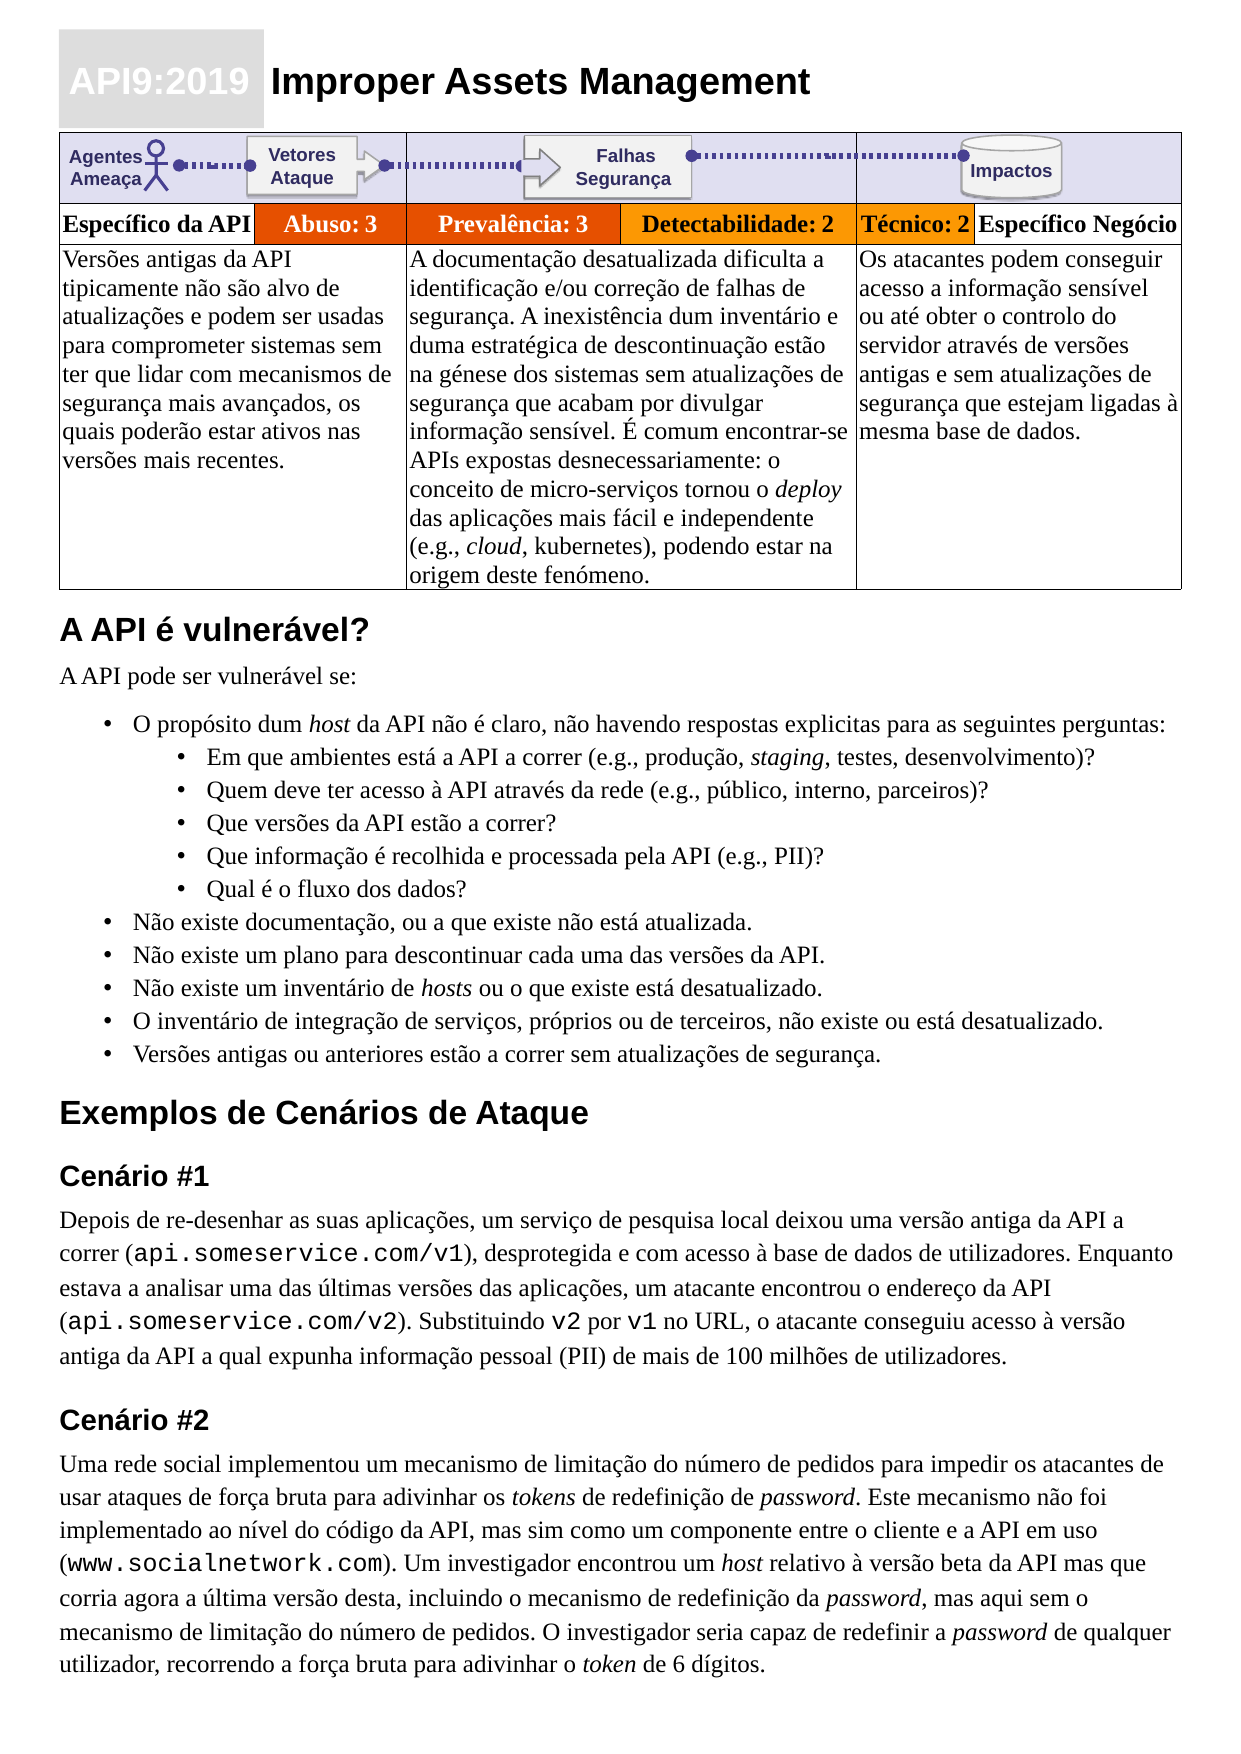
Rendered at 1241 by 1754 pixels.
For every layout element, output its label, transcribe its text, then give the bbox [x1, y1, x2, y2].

subtitle Exemplos de Cenários de Ataque [59, 1093, 1181, 1131]
subtitle Cenário #2 [59, 1403, 1181, 1437]
subtitle Cenário #1 [59, 1158, 1181, 1192]
table_header [60, 133, 254, 203]
table_cell Técnico: 2 [857, 204, 974, 244]
list Não existe um plano para descontinuar cada uma das versões da API. [103, 940, 1181, 968]
list Que versões da API estão a correr? [177, 808, 1181, 836]
list Em que ambientes está a API a correr (e.g., produção, staging, testes, desenvolvimento)? [177, 742, 1181, 770]
table_cell A documentação desatualizada dificulta a identificação e/ou correção de falhas de segurança. A inexistência dum inventário e duma estratégica de descontinuação estão na génese dos sistemas sem atualizações de segurança que acabam por divulgar informação sensível. É comum encontrar-se APIs expostas desnecessariamente: o conceito de micro-serviços tornou o deploy das aplicações mais fácil e independente (e.g., cloud, kubernetes), podendo estar na origem deste fenómeno. [407, 245, 856, 589]
list Quem deve ter acesso à API através da rede (e.g., público, interno, parceiros)? [177, 775, 1181, 803]
list Que informação é recolhida e processada pela API (e.g., PII)? [177, 841, 1181, 869]
text Uma rede social implementou um mecanismo de limitação do número de pedidos para impedir os atacantes de usar ataques de força bruta para adivinhar os tokens de redefinição de password. Este mecanismo não foi implementado ao nível do código da API, mas sim como um componente entre o cliente e a API em uso (www.socialnetwork.com). Um investigador encontrou um host relativo à versão beta da API mas que corria agora a última versão desta, incluindo o mecanismo de redefinição da password, mas aqui sem o mecanismo de limitação do número de pedidos. O investigador seria capaz de redefinir a password de qualquer utilizador, recorrendo a força bruta para adivinhar o token de 6 dígitos. [59, 1449, 1181, 1678]
table_cell Abuso: 3 [255, 204, 406, 244]
table_cell Prevalência: 3 [407, 204, 620, 244]
text A API pode ser vulnerável se: [59, 661, 1181, 690]
table_cell Os atacantes podem conseguir acesso a informação sensível ou até obter o controlo do servidor através de versões antigas e sem atualizações de segurança que estejam ligadas à mesma base de dados. [857, 245, 1181, 589]
table_header [254, 133, 406, 203]
table_header [857, 133, 974, 203]
table_cell Específico Negócio [975, 204, 1181, 244]
subtitle A API é vulnerável? [59, 610, 1181, 648]
list O propósito dum host da API não é claro, não havendo respostas explicitas para as seguintes perguntas: [103, 709, 1181, 737]
text Depois de re-desenhar as suas aplicações, um serviço de pesquisa local deixou uma versão antiga da API a correr (api.someservice.com/v1), desprotegida e com acesso à base de dados de utilizadores. Enquanto estava a analisar uma das últimas versões das aplicações, um atacante encontrou o endereço da API (api.someservice.com/v2). Substituindo v2 por v1 no URL, o atacante conseguiu acesso à versão antiga da API a qual expunha informação pessoal (PII) de mais de 100 milhões de utilizadores. [59, 1205, 1181, 1370]
table_cell Versões antigas da API tipicamente não são alvo de atualizações e podem ser usadas para comprometer sistemas sem ter que lidar com mecanismos de segurança mais avançados, os quais poderão estar ativos nas versões mais recentes. [60, 245, 406, 589]
table_cell Detectabilidade: 2 [621, 204, 856, 244]
list Não existe um inventário de hosts ou o que existe está desatualizado. [103, 973, 1181, 1002]
table_header [620, 133, 856, 203]
list Qual é o fluxo dos dados? [177, 874, 1181, 902]
table_header [407, 133, 620, 203]
list Versões antigas ou anteriores estão a correr sem atualizações de segurança. [103, 1039, 1181, 1068]
list Não existe documentação, ou a que existe não está atualizada. [103, 907, 1181, 936]
table_header [974, 133, 1181, 203]
table_cell Específico da API [60, 204, 254, 244]
list O inventário de integração de serviços, próprios ou de terceiros, não existe ou está desatualizado. [103, 1006, 1181, 1034]
